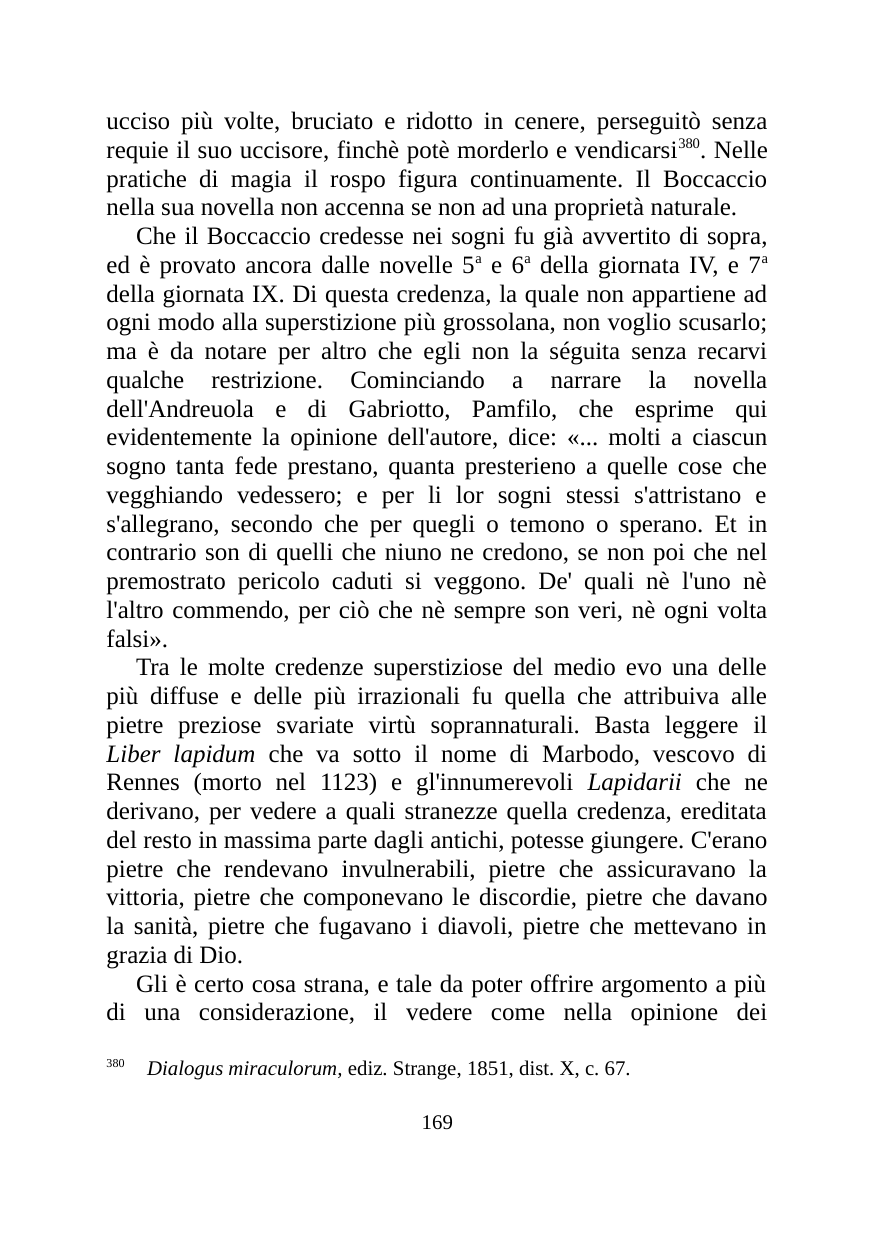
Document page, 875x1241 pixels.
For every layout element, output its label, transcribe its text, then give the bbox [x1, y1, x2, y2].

text Dialogus miraculorum, ediz. Strange, 1851, dist. X, c. 67. [106, 1056, 768, 1080]
text Gli è certo cosa strana, e tale da poter offrire argomento a più di una considerazione, il vedere come nella opinione dei [106, 969, 768, 1026]
text Che il Boccaccio credesse nei sogni fu già avvertito di sopra, ed è provato ancora dalle novelle 5a e 6a della giornata IV, e 7a della giornata IX. Di questa credenza, la quale non appartiene ad ogni modo alla superstizione più grossolana, non voglio scusarlo; ma è da notare per altro che egli non la séguita senza recarvi qualche restrizione. Cominciando a narrare la novella dell'Andreuola e di Gabriotto, Pamfilo, che esprime qui evidentemente la opinione dell'autore, dice: «... molti a ciascun sogno tanta fede prestano, quanta presterieno a quelle cose che vegghiando vedessero; e per li lor sogni stessi s'attristano e s'allegrano, secondo che per quegli o temono o sperano. Et in contrario son di quelli che niuno ne credono, se non poi che nel premostrato pericolo caduti si veggono. De' quali nè l'uno nè l'altro commendo, per ciò che nè sempre son veri, nè ogni volta falsi». [106, 221, 768, 652]
text ucciso più volte, bruciato e ridotto in cenere, perseguitò senza requie il suo uccisore, finchè potè morderlo e vendicarsi. Nelle pratiche di magia il rospo figura continuamente. Il Boccaccio nella sua novella non accenna se non ad una proprietà naturale. [106, 106, 768, 221]
text Tra le molte credenze superstiziose del medio evo una delle più diffuse e delle più irrazionali fu quella che attribuiva alle pietre preziose svariate virtù soprannaturali. Basta leggere il Liber lapidum che va sotto il nome di Marbodo, vescovo di Rennes (morto nel 1123) e gl'innumerevoli Lapidarii che ne derivano, per vedere a quali stranezze quella credenza, ereditata del resto in massima parte dagli antichi, potesse giungere. C'erano pietre che rendevano invulnerabili, pietre che assicuravano la vittoria, pietre che componevano le discordie, pietre che davano la sanità, pietre che fugavano i diavoli, pietre che mettevano in grazia di Dio. [106, 652, 768, 969]
